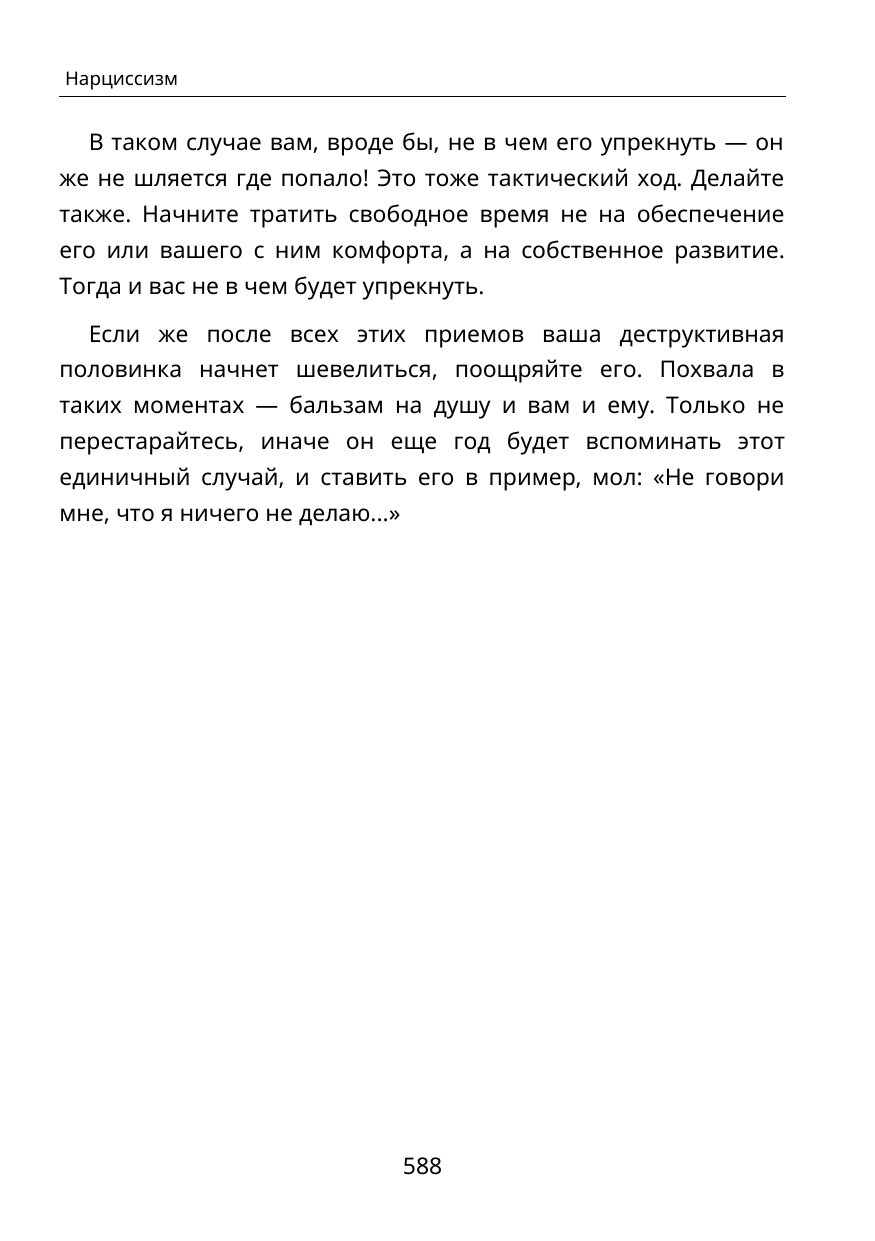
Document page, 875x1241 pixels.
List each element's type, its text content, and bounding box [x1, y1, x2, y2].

text Если же после всех этих приемов ваша деструктивная половинка начнет шевелиться, поощряйте его. Похвала в таких моментах — бальзам на душу и вам и ему. Только не перестарайтесь, иначе он еще год будет вспоминать этот единичный случай, и ставить его в пример, мол: «Не говори мне, что я ничего не делаю...» [59, 317, 786, 528]
text В таком случае вам, вроде бы, не в чем его упрекнуть — он же не шляется где попало! Это тоже тактический ход. Делайте также. Начните тратить свободное время не на обеспечение его или вашего с ним комфорта, а на собственное развитие. Тогда и вас не в чем будет упрекнуть. [59, 126, 786, 301]
